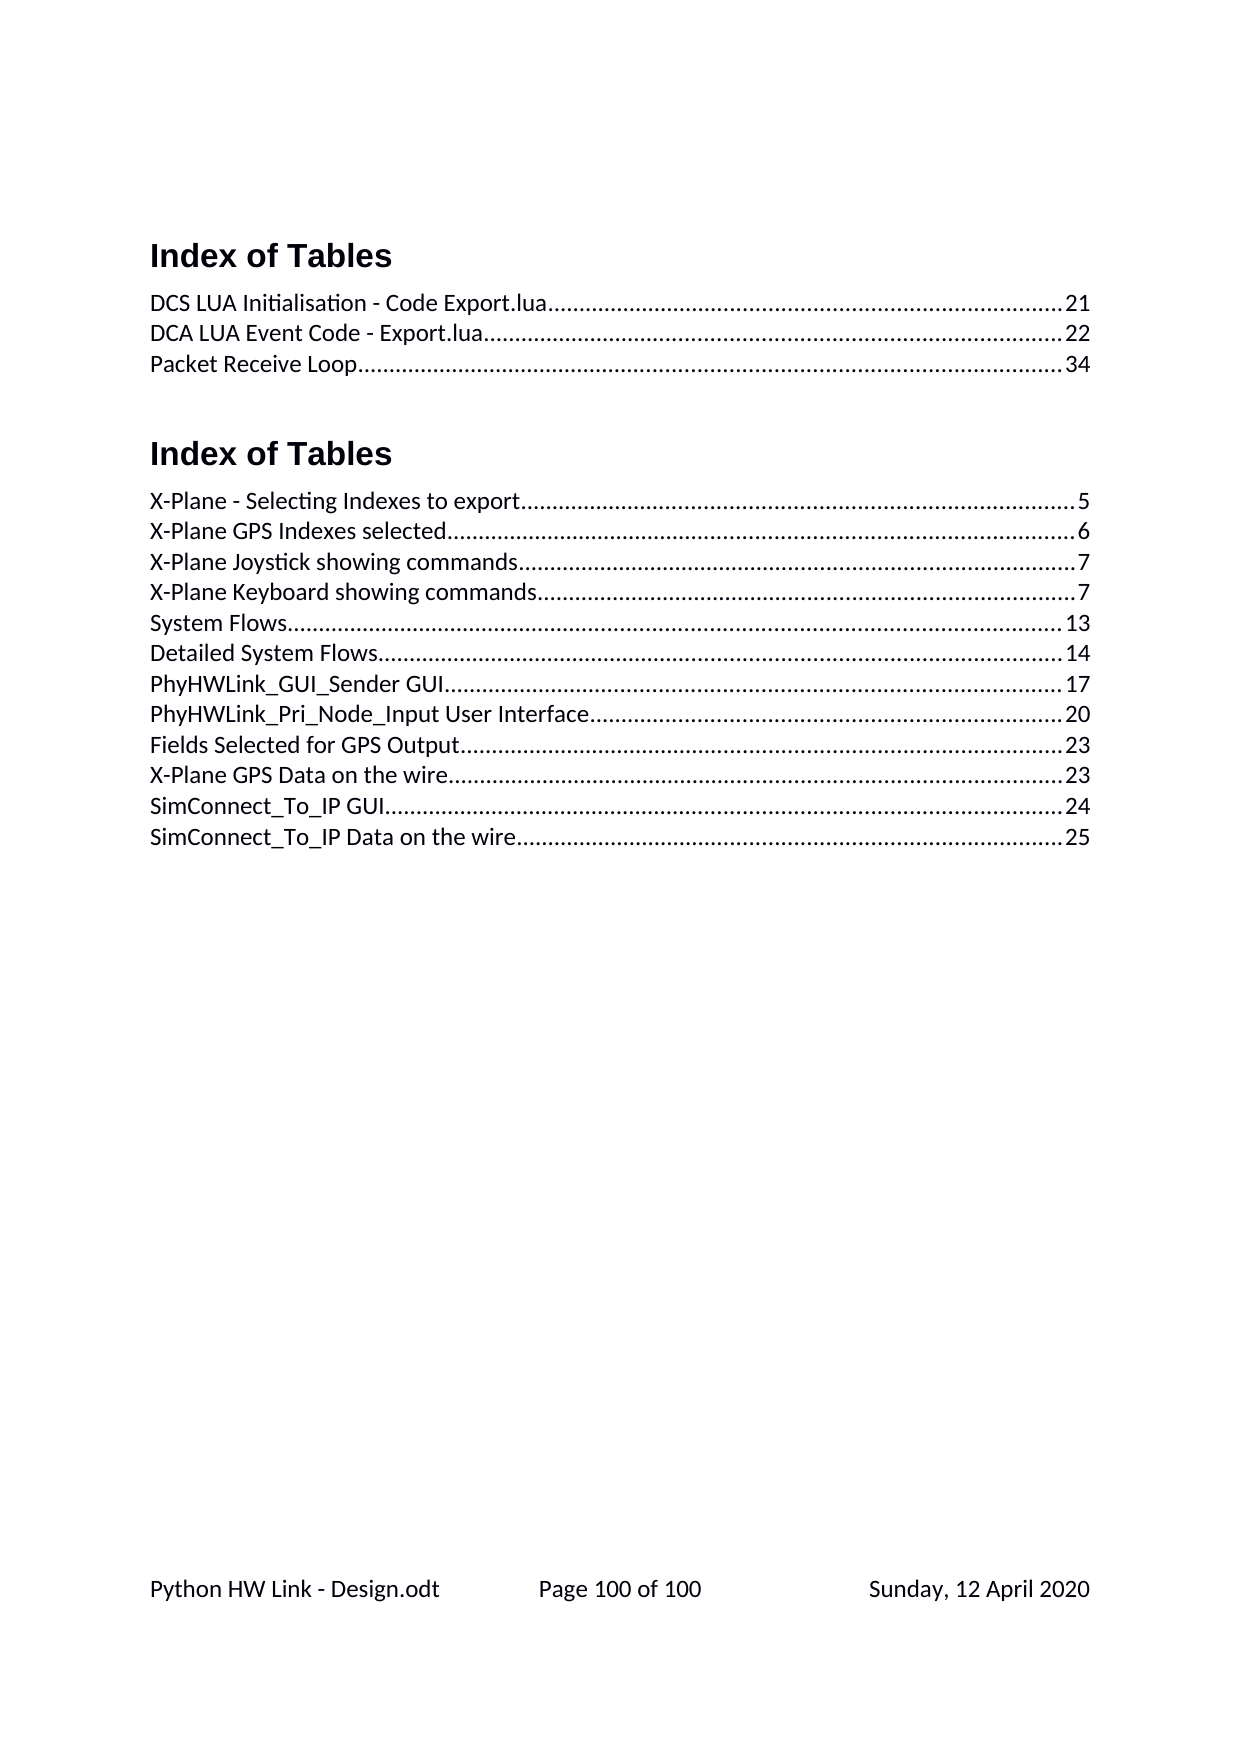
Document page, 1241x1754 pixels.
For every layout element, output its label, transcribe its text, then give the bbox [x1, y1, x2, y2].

text DCS LUA Initialisation - Code Export.lua 21 [150, 287, 1090, 317]
text DCA LUA Event Code - Export.lua 22 [150, 317, 1090, 348]
text X-Plane Joystick showing commands 7 [150, 546, 1090, 577]
text X-Plane GPS Indexes selected 6 [150, 516, 1090, 546]
text SimConnect_To_IP GUI 24 [150, 790, 1090, 821]
text X-Plane Keyboard showing commands 7 [150, 577, 1090, 607]
text X-Plane GPS Data on the wire 23 [150, 760, 1090, 790]
text X-Plane - Selecting Indexes to export 5 [150, 485, 1090, 516]
text Packet Receive Loop 34 [150, 348, 1090, 378]
subtitle Index of Tables [150, 434, 1090, 472]
text System Flows 13 [150, 607, 1090, 638]
text PhyHWLink_Pri_Node_Input User Interface 20 [150, 699, 1090, 729]
subtitle Index of Tables [150, 236, 1090, 274]
text PhyHWLink_GUI_Sender GUI 17 [150, 668, 1090, 699]
text SimConnect_To_IP Data on the wire 25 [150, 821, 1090, 851]
text Detailed System Flows 14 [150, 638, 1090, 668]
text Fields Selected for GPS Output 23 [150, 729, 1090, 760]
